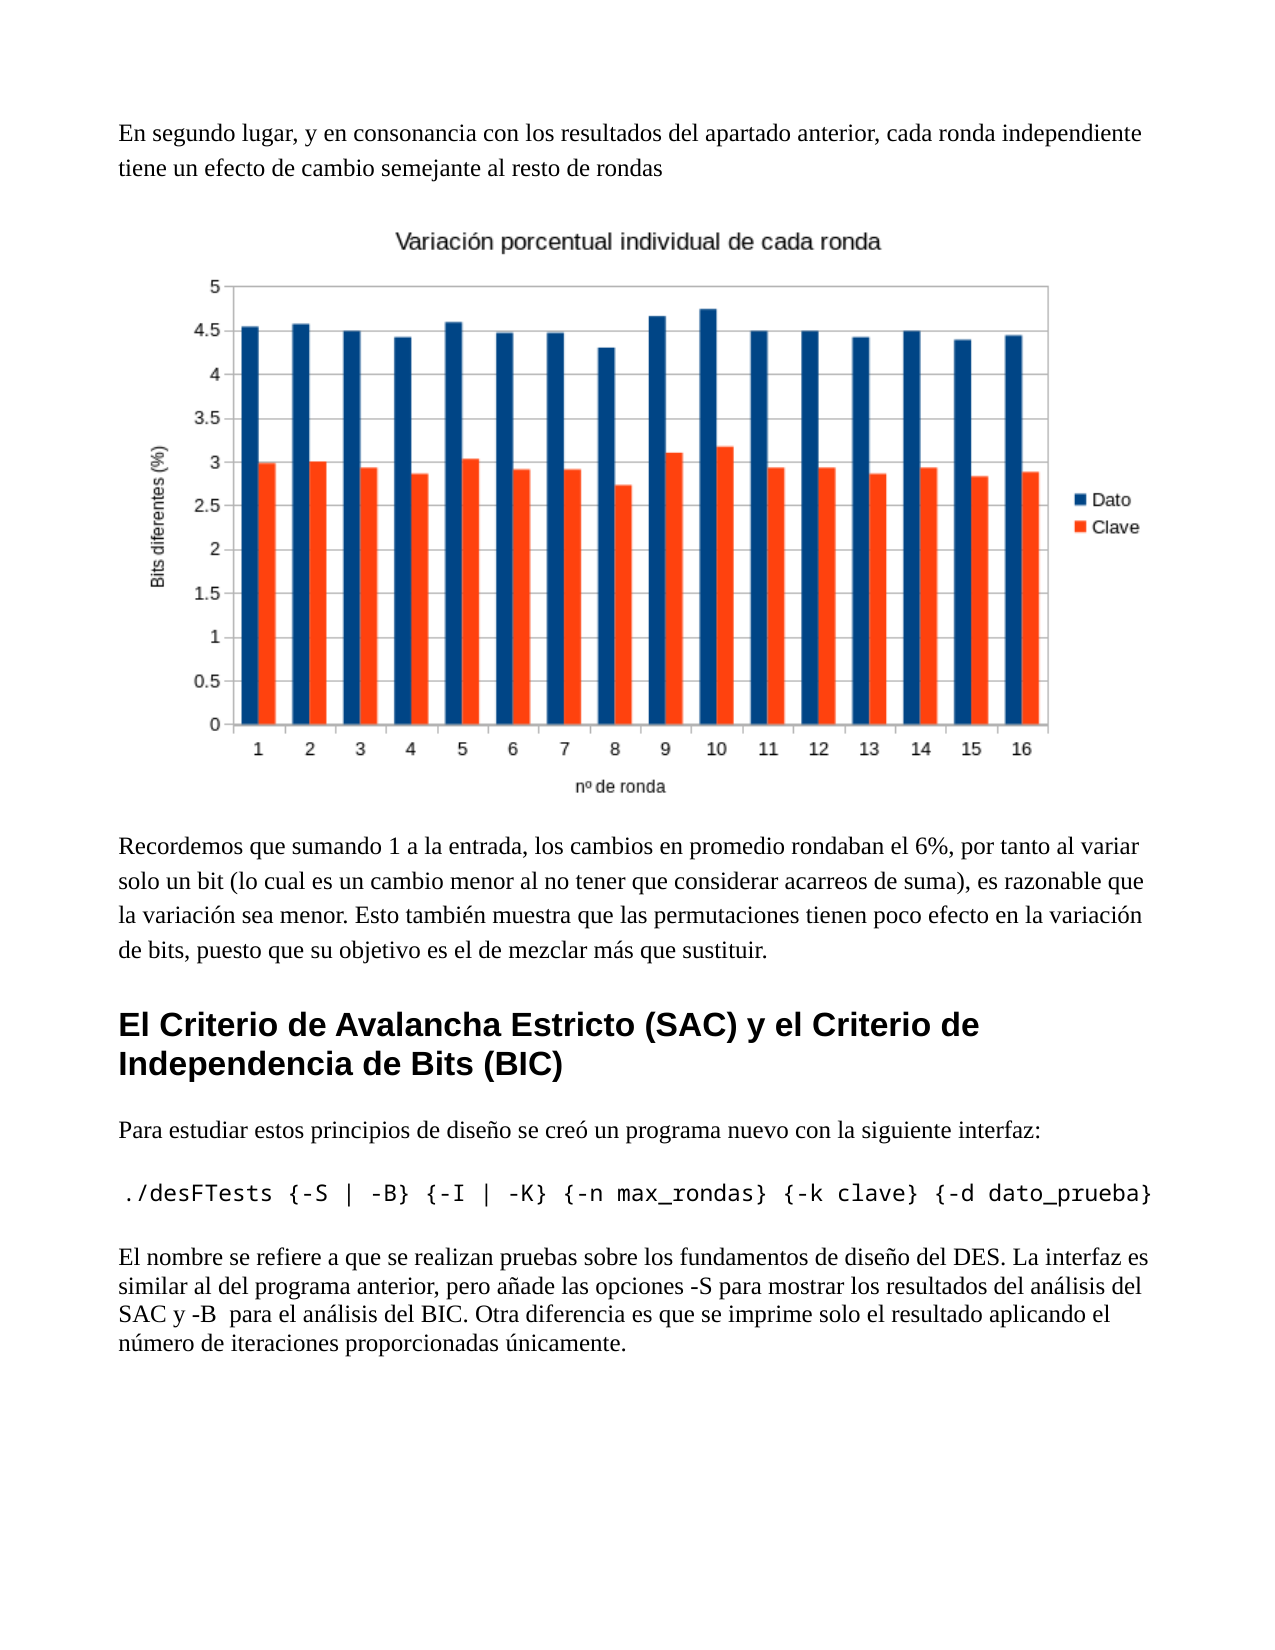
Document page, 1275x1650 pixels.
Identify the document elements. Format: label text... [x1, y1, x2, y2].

text En segundo lugar, y en consonancia con los resultados del apartado anterior, cada ronda independiente tiene un efecto de cambio semejante al resto de rondas [118, 118, 1157, 181]
picture [118, 201, 1157, 826]
subtitle ./desFTests {-S | -B} {-I | -K} {-n max_rondas} {-k clave} {-d dato_prueba} [118, 1177, 1157, 1209]
subtitle El nombre se refiere a que se realizan pruebas sobre los fundamentos de diseño del DES. La interfaz es similar al del programa anterior, pero añade las opciones -S para mostrar los resultados del análisis del SAC y -B para el análisis del BIC. Otra diferencia es que se imprime solo el resultado aplicando el número de iteraciones proporcionadas únicamente. [118, 1242, 1157, 1357]
text Recordemos que sumando 1 a la entrada, los cambios en promedio rondaban el 6%, por tanto al variar solo un bit (lo cual es un cambio menor al no tener que considerar acarreos de suma), es razonable que la variación sea menor. Esto también muestra que las permutaciones tienen poco efecto en la variación de bits, puesto que su objetivo es el de mezclar más que sustituir. [118, 826, 1157, 963]
subtitle El Criterio de Avalancha Estricto (SAC) y el Criterio de Independencia de Bits (BIC) [118, 1005, 1157, 1082]
subtitle Para estudiar estos principios de diseño se creó un programa nuevo con la siguiente interfaz: [118, 1115, 1157, 1144]
